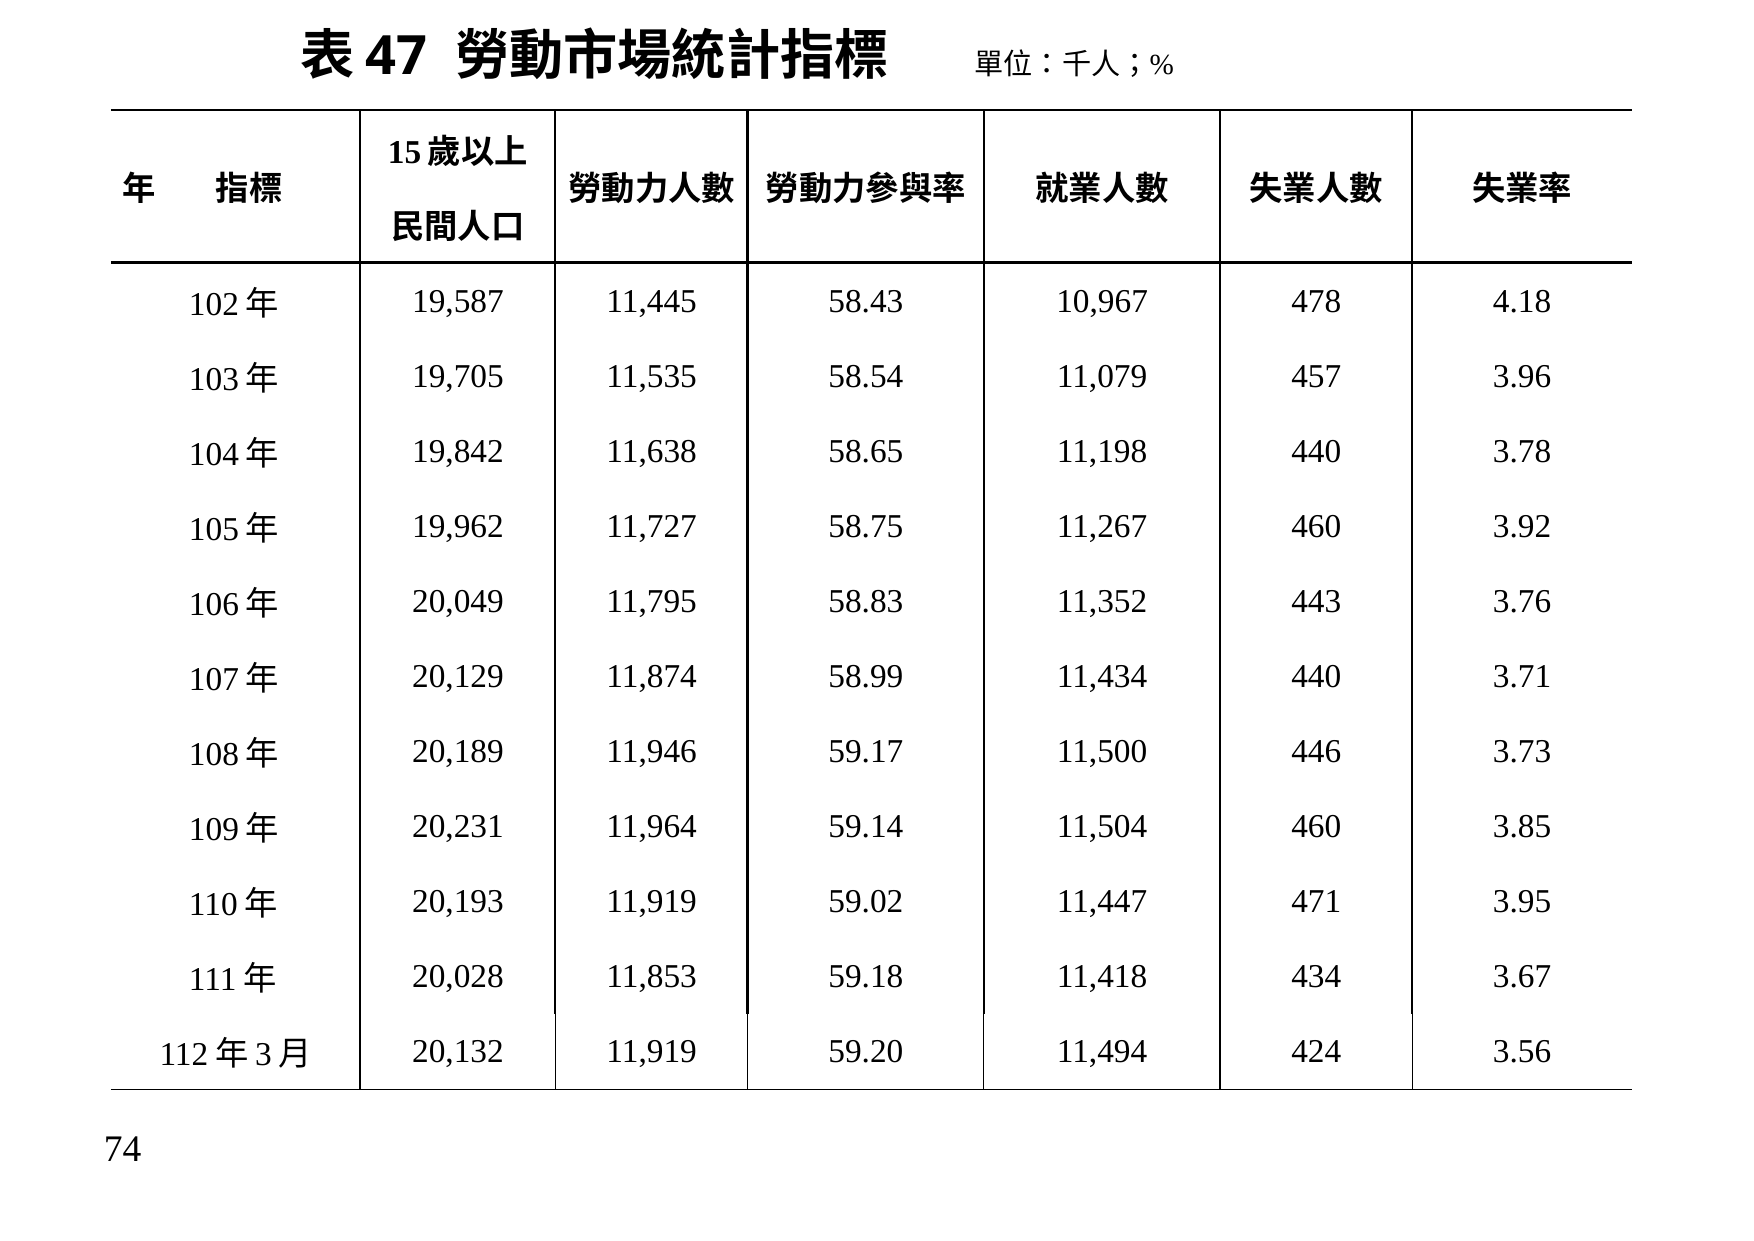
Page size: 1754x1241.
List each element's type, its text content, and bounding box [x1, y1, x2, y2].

table_cell 11,079 [985, 339, 1219, 413]
table_header 失業人數 [1221, 111, 1411, 261]
table_cell 59.02 [749, 864, 983, 938]
table_cell 11,919 [556, 864, 746, 938]
table_cell 110年 [111, 864, 359, 938]
table_cell 440 [1221, 639, 1411, 713]
table_cell 58.54 [749, 339, 983, 413]
table_cell 111年 [111, 939, 359, 1013]
table_cell 104年 [111, 414, 359, 488]
table_cell 20,193 [361, 864, 554, 938]
table_cell 102年 [111, 264, 359, 338]
table_header 年 指標 [111, 111, 359, 261]
table_cell 20,231 [361, 789, 554, 863]
table_cell 457 [1221, 339, 1411, 413]
table_cell 11,447 [985, 864, 1219, 938]
table_cell 460 [1221, 489, 1411, 563]
table_cell 19,842 [361, 414, 554, 488]
table_cell 11,267 [985, 489, 1219, 563]
table_cell 11,352 [985, 564, 1219, 638]
table_cell 11,535 [556, 339, 746, 413]
table_cell 106年 [111, 564, 359, 638]
table_cell 3.95 [1413, 864, 1632, 938]
table_cell 3.71 [1413, 639, 1632, 713]
table_cell 3.67 [1413, 939, 1632, 1013]
table_cell 11,500 [985, 714, 1219, 788]
table_cell 460 [1221, 789, 1411, 863]
table_cell 20,132 [361, 1014, 555, 1088]
table_cell 11,198 [985, 414, 1219, 488]
table_cell 11,418 [985, 939, 1219, 1013]
table_cell 105年 [111, 489, 359, 563]
table_cell 11,964 [556, 789, 746, 863]
table_header 15歲以上 民間人口 [361, 111, 554, 261]
table_cell 4.18 [1413, 264, 1632, 338]
table_cell 58.99 [749, 639, 983, 713]
table_cell 11,795 [556, 564, 746, 638]
table_cell 20,129 [361, 639, 554, 713]
table_cell 3.96 [1413, 339, 1632, 413]
table_cell 478 [1221, 264, 1411, 338]
table_cell 59.20 [748, 1014, 983, 1088]
table_cell 112年3月 [111, 1014, 359, 1088]
table_cell 11,504 [985, 789, 1219, 863]
table_cell 471 [1221, 864, 1411, 938]
table_cell 11,445 [556, 264, 746, 338]
table_header 失業率 [1413, 111, 1632, 261]
table_cell 107年 [111, 639, 359, 713]
table_cell 11,919 [556, 1014, 747, 1088]
text 表47 勞動市場統計指標 單位：千人；% [89, 12, 1639, 91]
table_cell 19,587 [361, 264, 554, 338]
table_cell 20,049 [361, 564, 554, 638]
table_cell 109年 [111, 789, 359, 863]
table_cell 19,962 [361, 489, 554, 563]
table_header 就業人數 [985, 111, 1219, 261]
table_cell 3.92 [1413, 489, 1632, 563]
table_cell 59.17 [749, 714, 983, 788]
table_cell 19,705 [361, 339, 554, 413]
table_cell 20,189 [361, 714, 554, 788]
table_cell 11,853 [556, 939, 746, 1013]
table_cell 11,727 [556, 489, 746, 563]
table_cell 59.18 [749, 939, 983, 1013]
table_cell 58.75 [749, 489, 983, 563]
table_cell 103年 [111, 339, 359, 413]
table_cell 3.78 [1413, 414, 1632, 488]
table_cell 10,967 [985, 264, 1219, 338]
table_cell 434 [1221, 939, 1411, 1013]
table_cell 11,874 [556, 639, 746, 713]
table_cell 3.56 [1413, 1014, 1632, 1088]
table_cell 58.83 [749, 564, 983, 638]
table_cell 11,946 [556, 714, 746, 788]
table_cell 446 [1221, 714, 1411, 788]
table_cell 11,494 [984, 1014, 1219, 1088]
table_cell 20,028 [361, 939, 554, 1013]
table_cell 443 [1221, 564, 1411, 638]
table_cell 3.73 [1413, 714, 1632, 788]
table_cell 108年 [111, 714, 359, 788]
table_header 勞動力人數 [556, 111, 746, 261]
table_cell 59.14 [749, 789, 983, 863]
table_cell 3.76 [1413, 564, 1632, 638]
table_cell 424 [1221, 1014, 1412, 1088]
table_cell 3.85 [1413, 789, 1632, 863]
table_cell 58.65 [749, 414, 983, 488]
table_cell 440 [1221, 414, 1411, 488]
table_cell 58.43 [749, 264, 983, 338]
table_cell 11,638 [556, 414, 746, 488]
table_cell 11,434 [985, 639, 1219, 713]
table_header 勞動力參與率 [749, 111, 983, 261]
